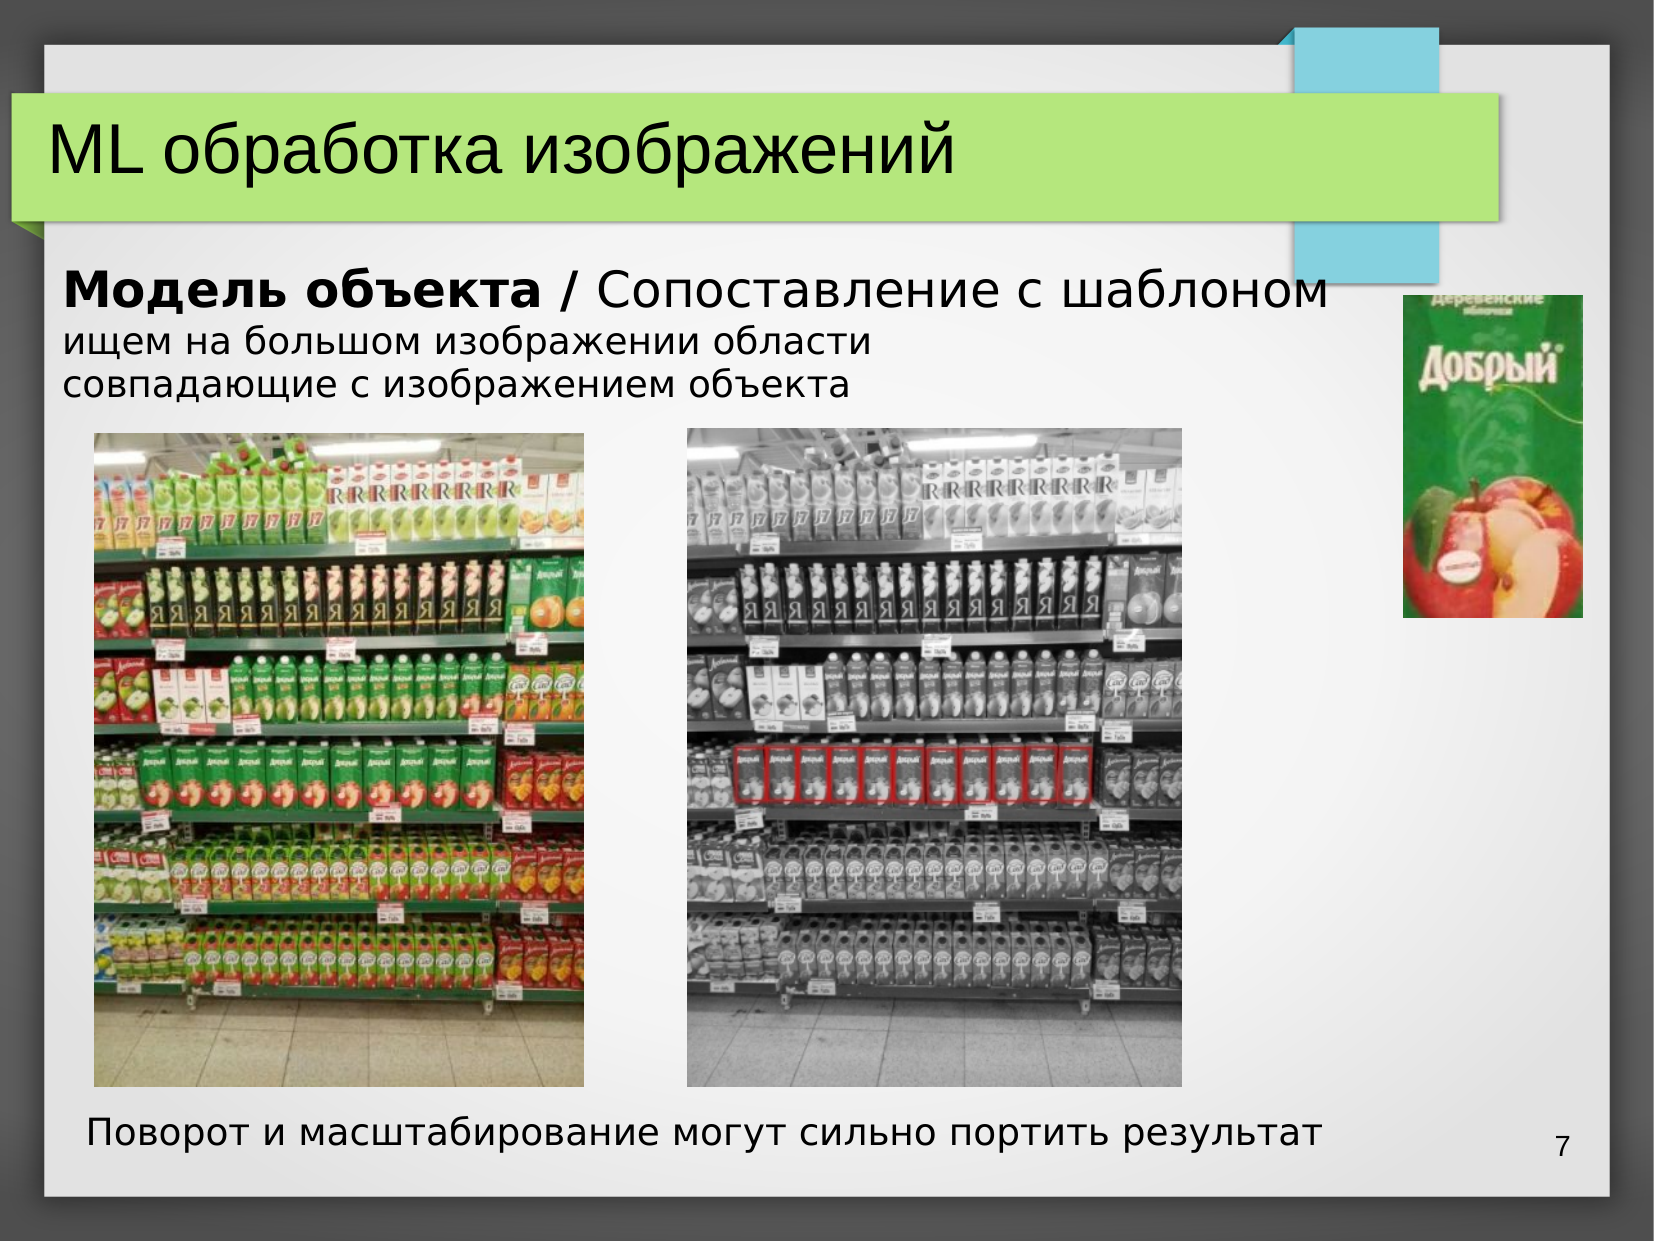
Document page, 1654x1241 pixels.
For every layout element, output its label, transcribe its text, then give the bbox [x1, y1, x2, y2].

title ML обработка изображений [47, 109, 1501, 189]
text_box Модель объекта / Сопоставление с шаблоном ищем на большом изображении области совпадающие с изображением объекта [47, 254, 1417, 420]
text_box Поворот и масштабирование могут сильно портить результат [70, 1102, 1607, 1182]
picture [0, 0, 1654, 1241]
